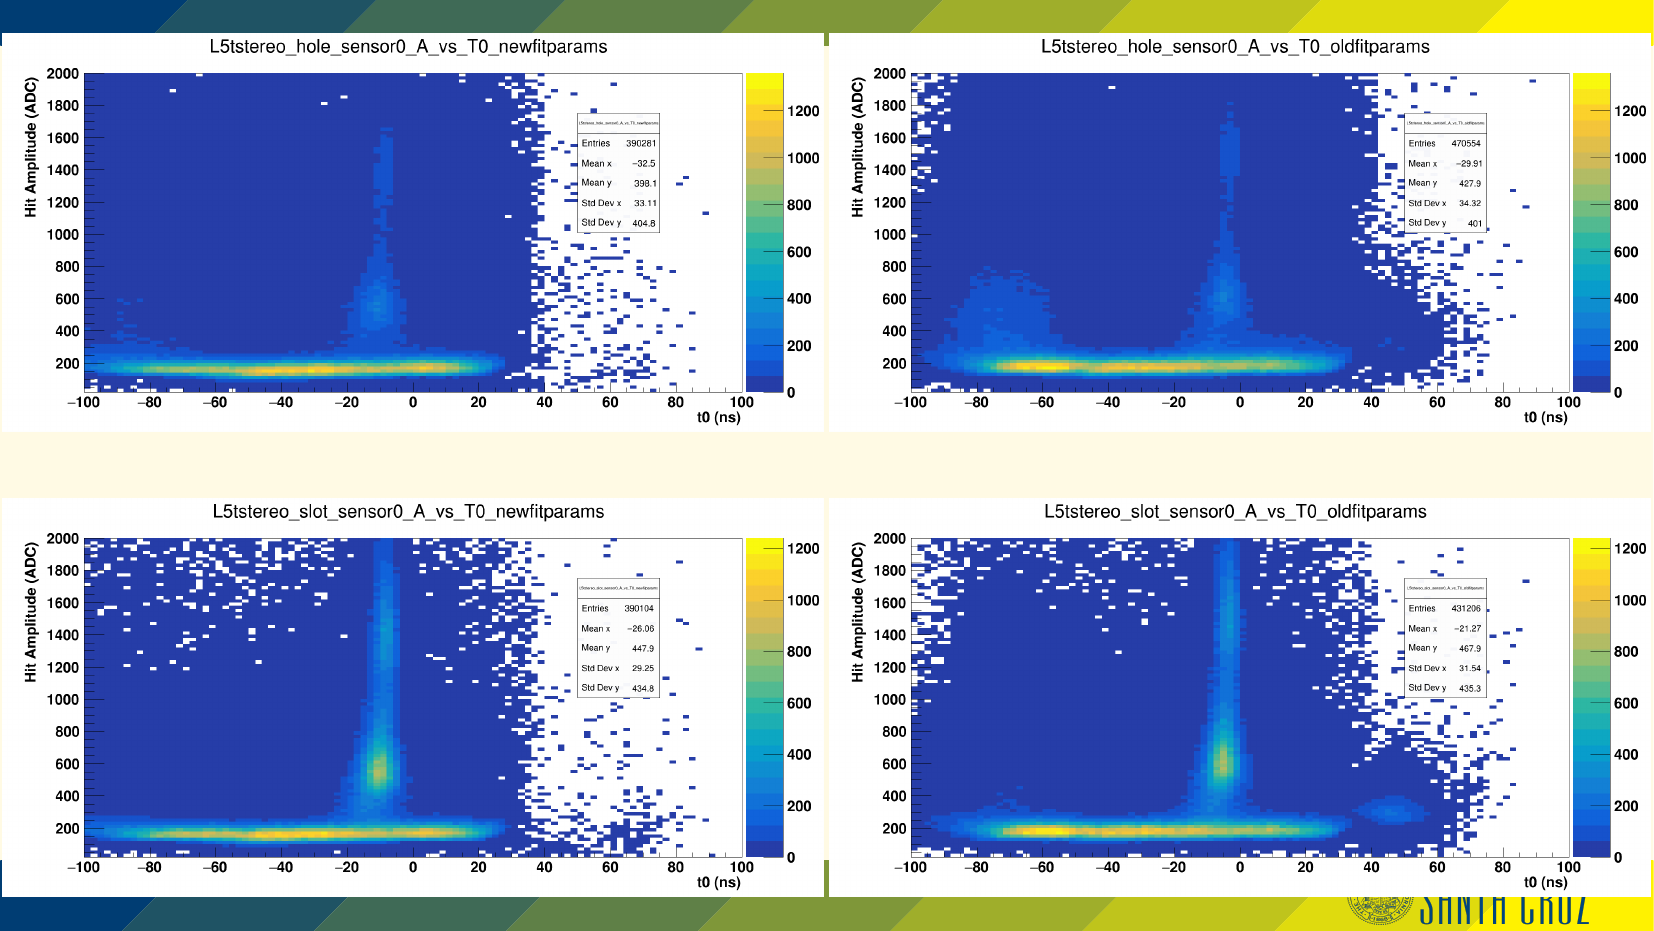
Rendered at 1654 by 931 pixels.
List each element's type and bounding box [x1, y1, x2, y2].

picture [829, 498, 1651, 925]
picture [2, 33, 824, 432]
picture [829, 33, 1651, 432]
picture [2, 498, 824, 897]
